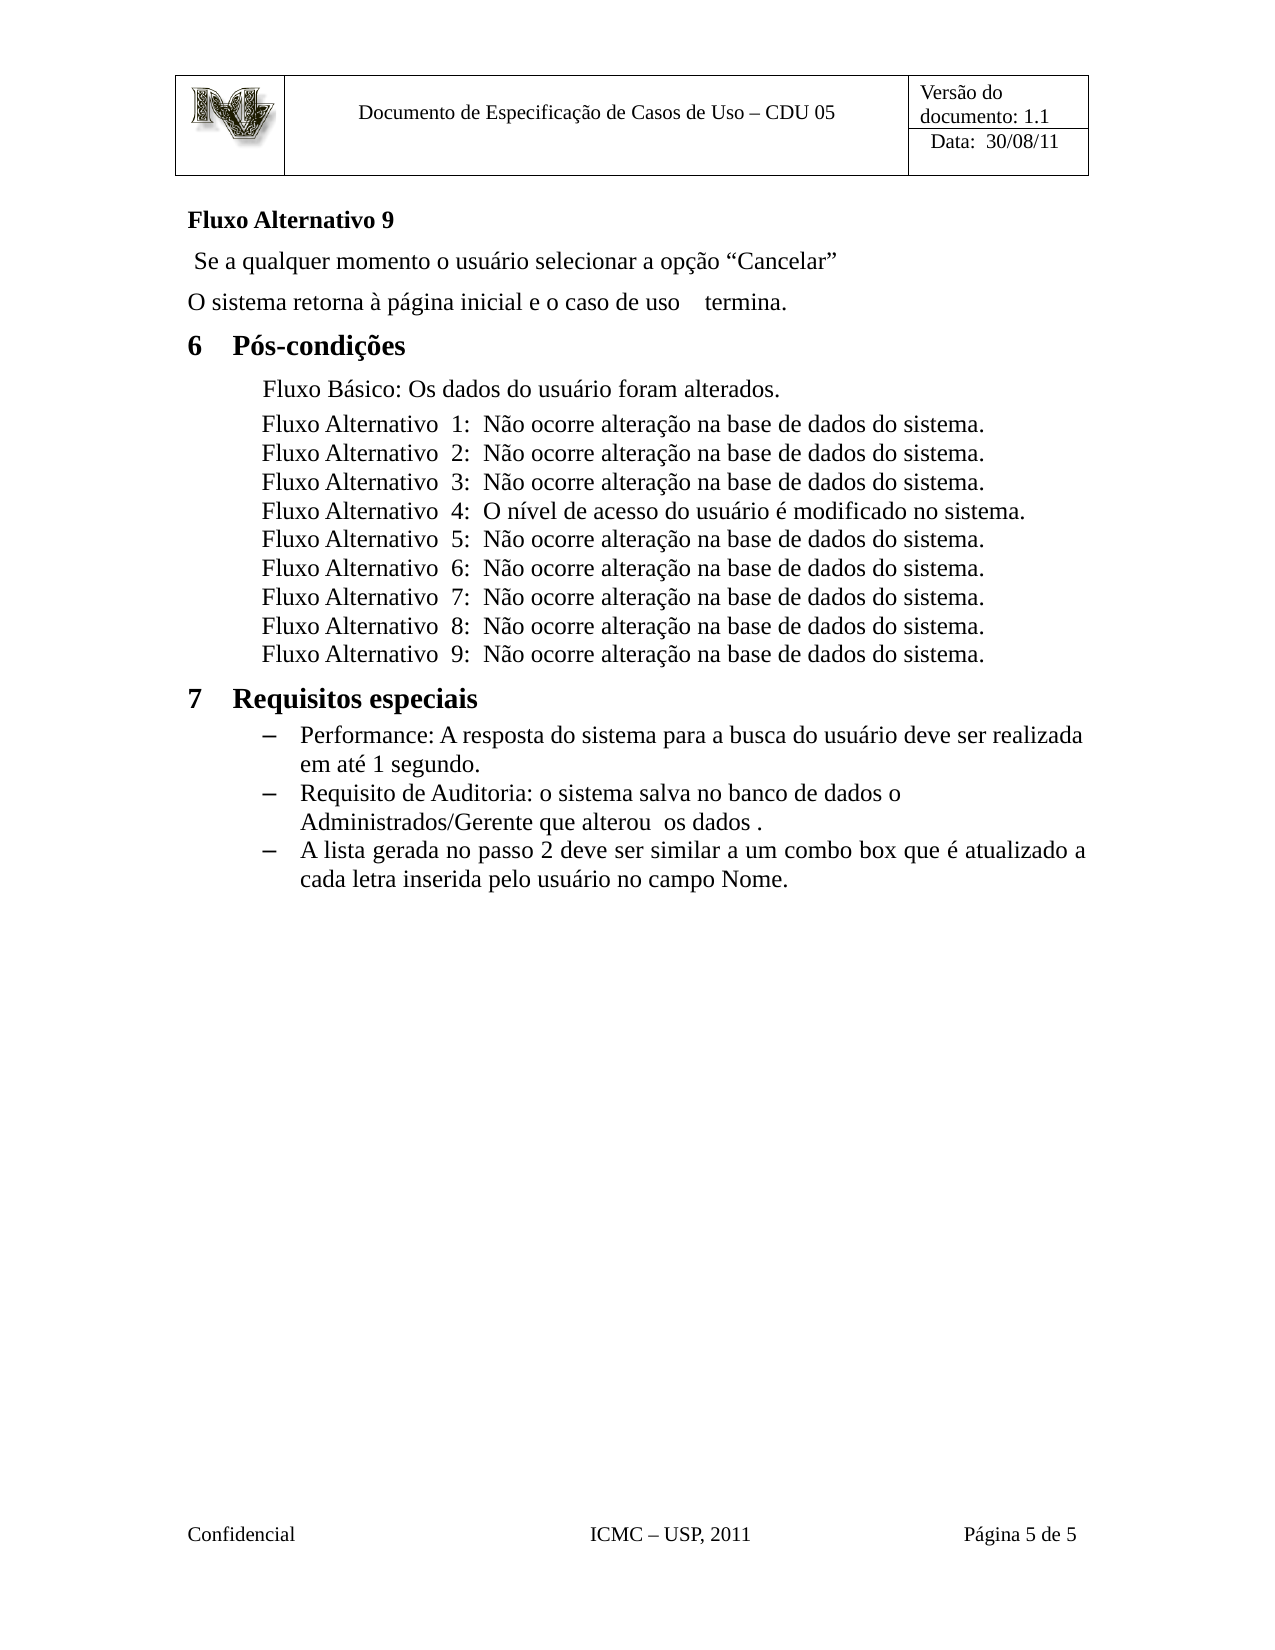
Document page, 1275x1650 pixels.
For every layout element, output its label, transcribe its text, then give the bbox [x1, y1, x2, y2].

text Fluxo Alternativo 3: Não ocorre alteração na base de dados do sistema. [187, 467, 1087, 496]
list Fluxo Alternativo 9 [187, 205, 1087, 233]
text Fluxo Alternativo 5: Não ocorre alteração na base de dados do sistema. [187, 524, 1087, 553]
list Se a qualquer momento o usuário selecionar a opção “Cancelar” [187, 246, 1087, 275]
subtitle Requisitos especiais [187, 681, 1087, 714]
text Fluxo Alternativo 8: Não ocorre alteração na base de dados do sistema. [187, 611, 1087, 639]
subtitle Fluxo Básico: Os dados do usuário foram alterados. [187, 374, 1087, 403]
text Fluxo Alternativo 2: Não ocorre alteração na base de dados do sistema. [187, 438, 1087, 467]
list A lista gerada no passo 2 deve ser similar a um combo box que é atualizado a cada letra inserida pelo usuário no campo Nome. [262, 836, 1087, 893]
text Fluxo Alternativo 4: O nível de acesso do usuário é modificado no sistema. [187, 496, 1087, 524]
list O sistema retorna à página inicial e o caso de uso termina. [187, 287, 1087, 316]
text Fluxo Alternativo 7: Não ocorre alteração na base de dados do sistema. [187, 582, 1087, 611]
text Fluxo Alternativo 9: Não ocorre alteração na base de dados do sistema. [187, 639, 1087, 668]
text Fluxo Alternativo 6: Não ocorre alteração na base de dados do sistema. [187, 553, 1087, 582]
list Performance: A resposta do sistema para a busca do usuário deve ser realizada em até 1 segundo. [262, 721, 1087, 778]
subtitle Pós-condições [187, 328, 1087, 362]
picture [186, 76, 277, 151]
list Requisito de Auditoria: o sistema salva no banco de dados o Administrados/Gerente que alterou os dados . [262, 778, 1087, 836]
text Fluxo Alternativo 1: Não ocorre alteração na base de dados do sistema. [187, 409, 1087, 438]
